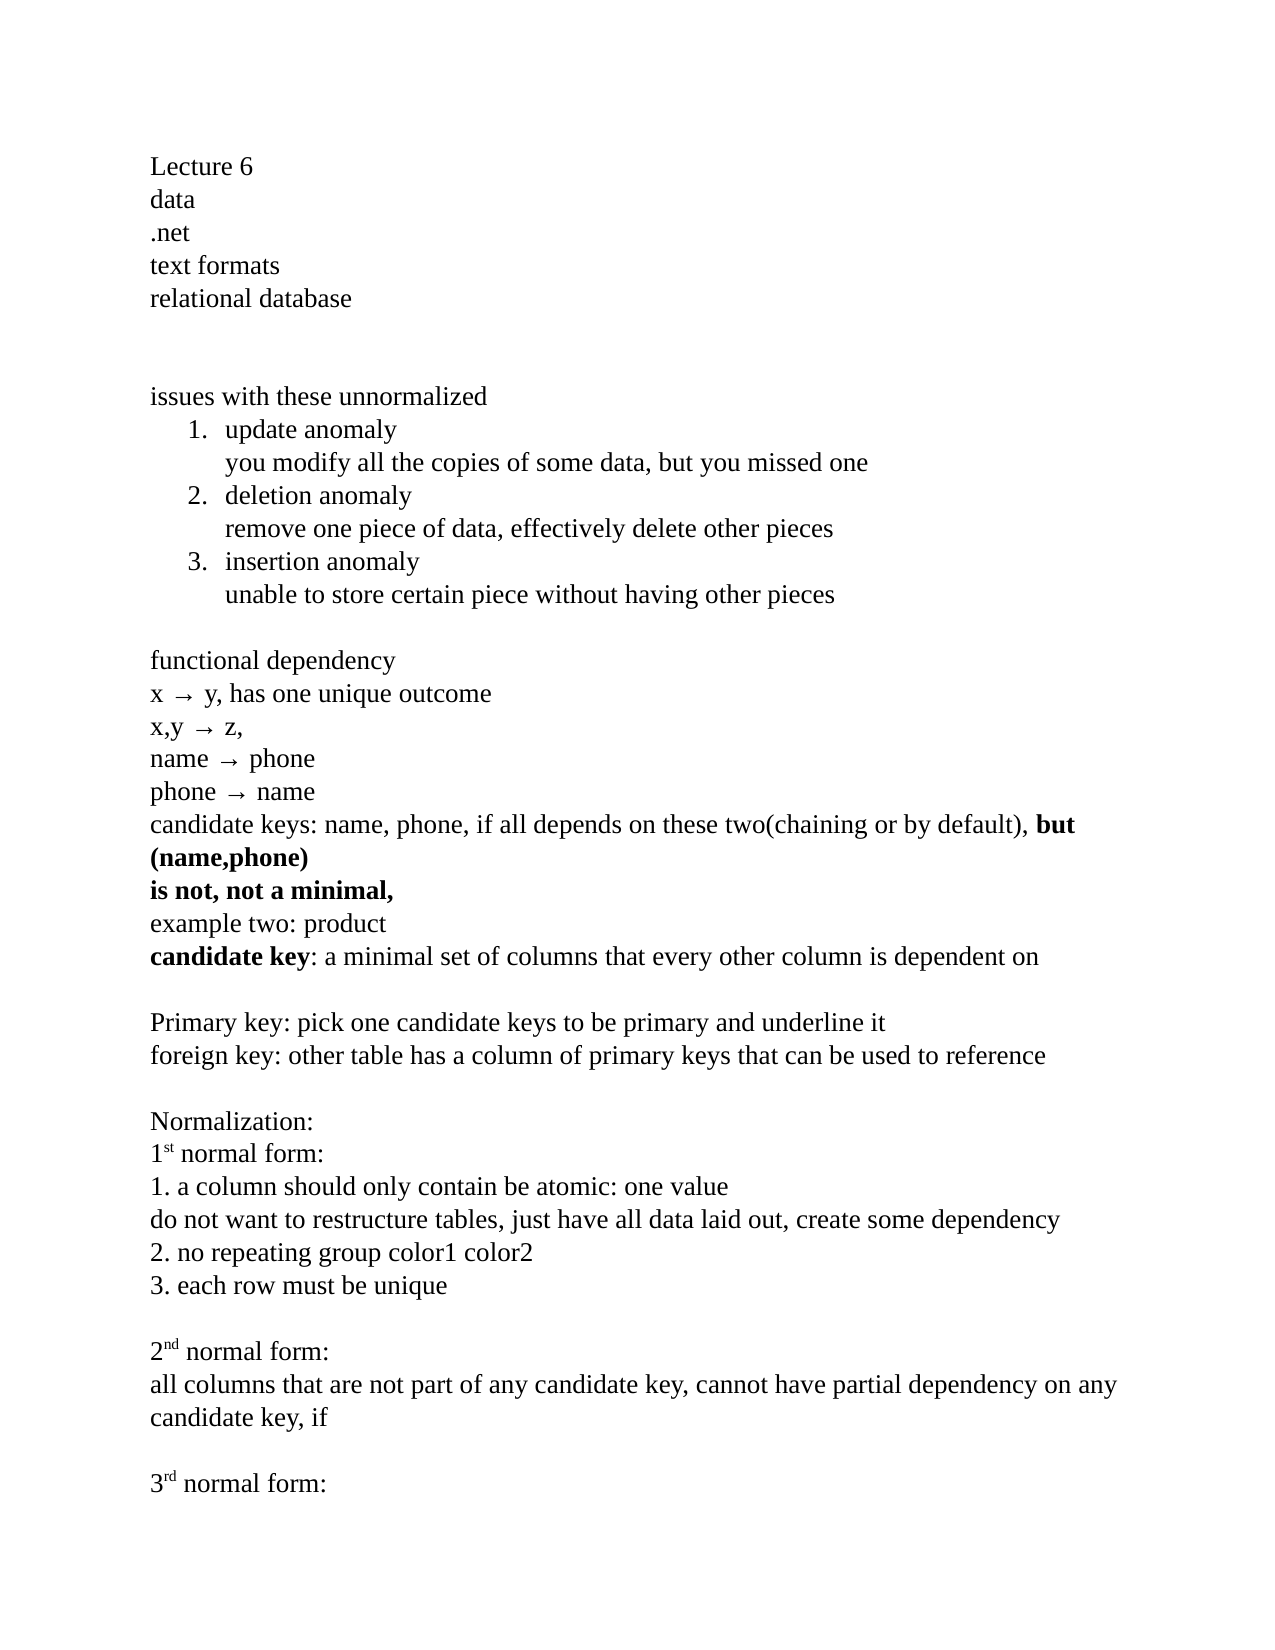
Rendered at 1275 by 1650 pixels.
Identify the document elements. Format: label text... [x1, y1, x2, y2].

text .net [150, 216, 1125, 247]
text name → phone [150, 742, 1125, 774]
text relational database [150, 282, 1125, 313]
text 1. a column should only contain be atomic: one value [150, 1170, 1125, 1202]
text candidate keys: name, phone, if all depends on these two(chaining or by default), but (name,phone) [150, 808, 1125, 872]
list deletion anomaly [187, 479, 1125, 510]
text issues with these unnormalized [150, 380, 1125, 412]
text 2nd normal form: [150, 1335, 1125, 1366]
list update anomaly [187, 413, 1125, 444]
text x → y, has one unique outcome [150, 677, 1125, 708]
text candidate key: a minimal set of columns that every other column is dependent on [150, 940, 1125, 971]
text data [150, 183, 1125, 214]
text do not want to restructure tables, just have all data laid out, create some dependency [150, 1203, 1125, 1234]
text Lecture 6 [150, 150, 1125, 181]
text 3rd normal form: [150, 1467, 1125, 1498]
text foreign key: other table has a column of primary keys that can be used to reference [150, 1039, 1125, 1070]
text all columns that are not part of any candidate key, cannot have partial dependency on any candidate key, if [150, 1368, 1125, 1432]
text Normalization: [150, 1104, 1125, 1136]
text 1st normal form: [150, 1137, 1125, 1169]
text x,y → z, [150, 709, 1125, 741]
text 2. no repeating group color1 color2 [150, 1236, 1125, 1267]
text Primary key: pick one candidate keys to be primary and underline it [150, 1006, 1125, 1037]
list you modify all the copies of some data, but you missed one [187, 446, 1125, 477]
text 3. each row must be unique [150, 1269, 1125, 1300]
text phone → name [150, 775, 1125, 807]
text example two: product [150, 907, 1125, 938]
text functional dependency [150, 644, 1125, 675]
list remove one piece of data, effectively delete other pieces [187, 512, 1125, 543]
text text formats [150, 249, 1125, 280]
list unable to store certain piece without having other pieces [187, 578, 1125, 609]
text is not, not a minimal, [150, 874, 1125, 905]
list insertion anomaly [187, 545, 1125, 576]
